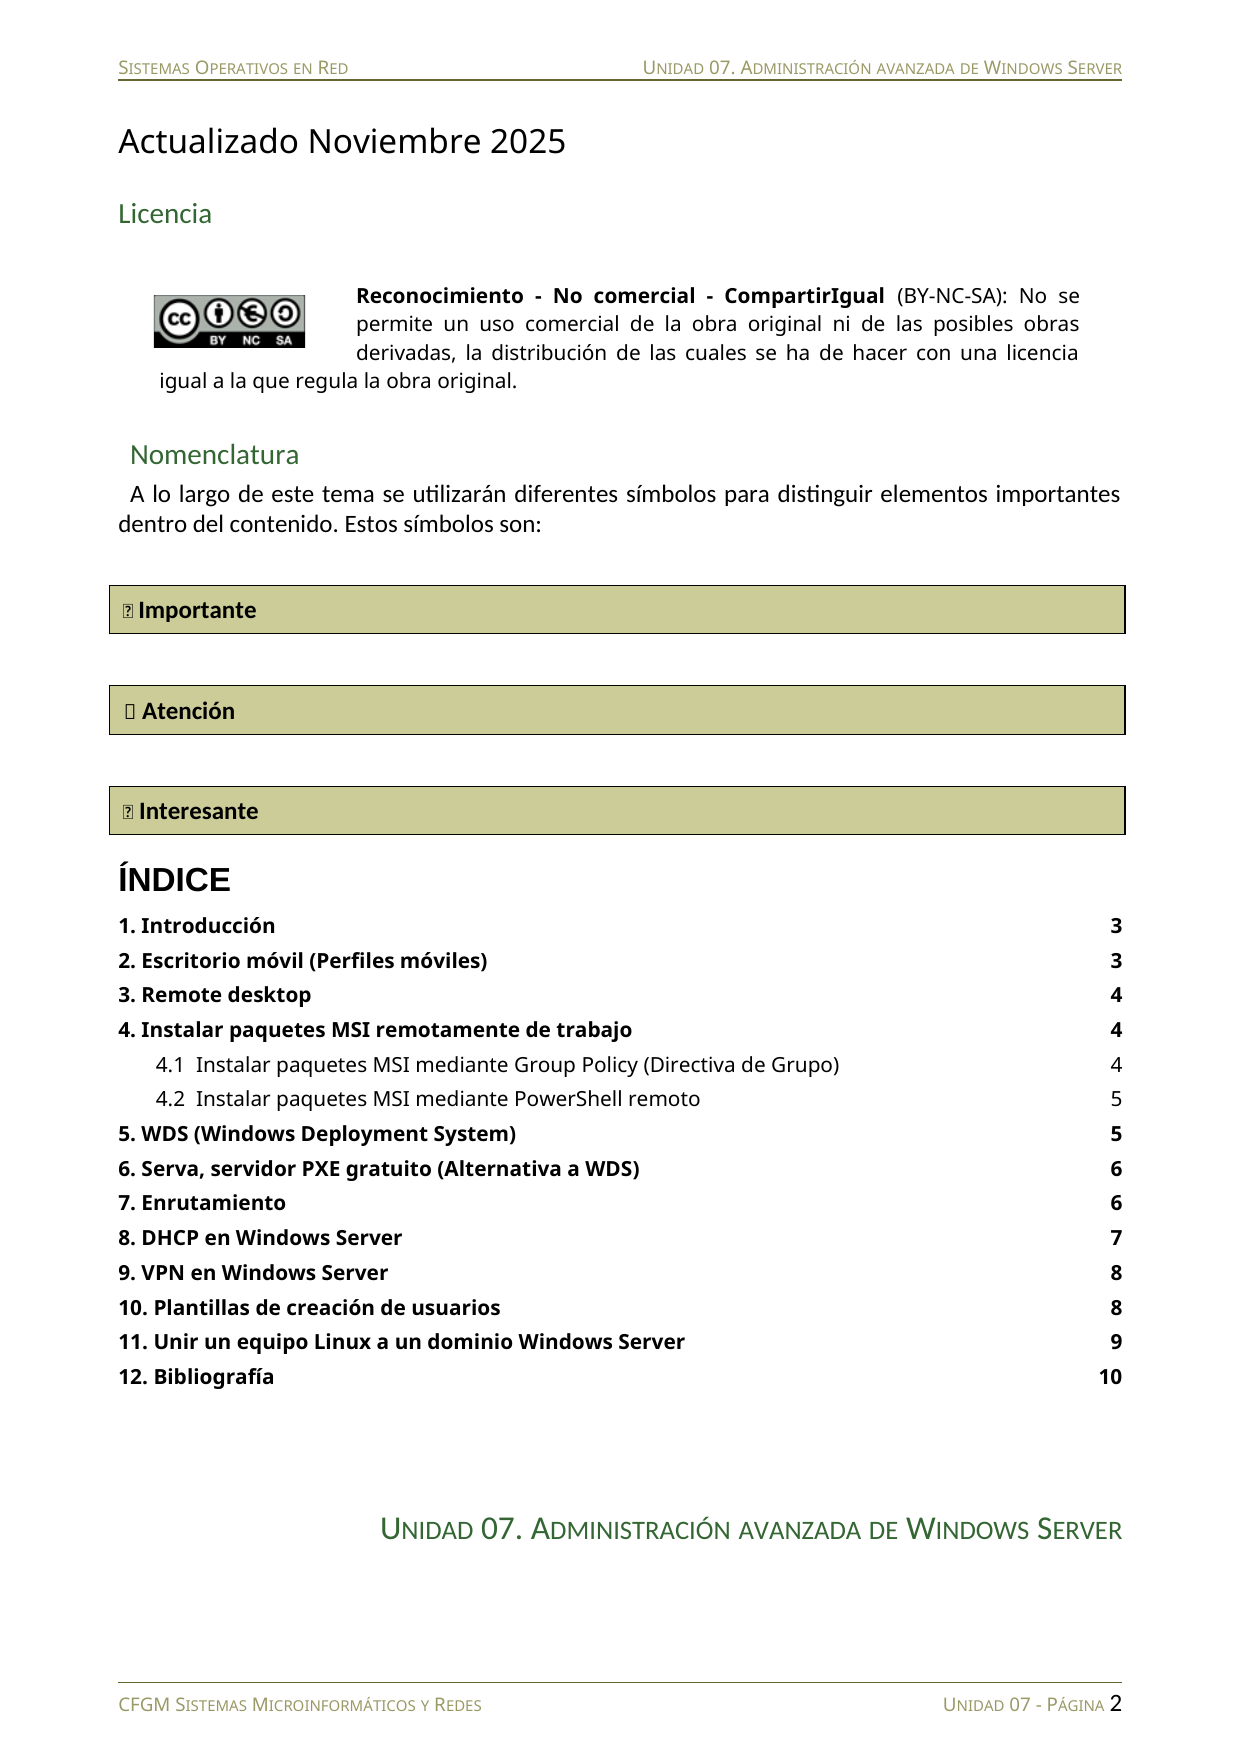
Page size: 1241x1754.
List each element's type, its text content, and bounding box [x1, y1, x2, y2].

text ÍNDICE [118, 860, 1122, 898]
text 3. Remote desktop 4 [118, 980, 1122, 1009]
picture [153, 295, 306, 348]
text 10. Plantillas de creación de usuarios 8 [118, 1293, 1122, 1321]
text 4. Instalar paquetes MSI remotamente de trabajo 4 [118, 1015, 1122, 1043]
text 💬 Interesante [110, 787, 1124, 834]
text 12. Bibliografía 10 [118, 1362, 1122, 1390]
text 11. Unir un equipo Linux a un dominio Windows Server 9 [118, 1327, 1122, 1356]
text 4.1 Instalar paquetes MSI mediante Group Policy (Directiva de Grupo) 4 [156, 1050, 1122, 1078]
text 9. VPN en Windows Server 8 [118, 1258, 1122, 1286]
text 6. Serva, servidor PXE gratuito (Alternativa a WDS) 6 [118, 1154, 1122, 1182]
text 8. DHCP en Windows Server 7 [118, 1223, 1122, 1252]
text Unidad 07. Administración avanzada de Windows Server [118, 1507, 1122, 1548]
text Nomenclatura [118, 436, 1122, 472]
text 7. Enrutamiento 6 [118, 1188, 1122, 1217]
text ❕ Atención [110, 686, 1124, 734]
text Reconocimiento - No comercial - CompartirIgual (BY-NC-SA): No se permite un uso comercial de la obra original ni de las posibles obras derivadas, la distribución de las cuales se ha de hacer con una licencia igual a la que regula la obra original. [159, 281, 1080, 395]
text Actualizado Noviembre 2025 [118, 118, 1122, 163]
text 2. Escritorio móvil (Perfiles móviles) 3 [118, 946, 1122, 974]
text 📖 Importante [110, 586, 1124, 633]
text Licencia [118, 196, 1122, 231]
text 1. Introducción 3 [118, 911, 1122, 939]
text 5. WDS (Windows Deployment System) 5 [118, 1119, 1122, 1148]
text A lo largo de este tema se utilizarán diferentes símbolos para distinguir elementos importantes dentro del contenido. Estos símbolos son: [118, 478, 1122, 539]
text 4.2 Instalar paquetes MSI mediante PowerShell remoto 5 [156, 1084, 1122, 1113]
